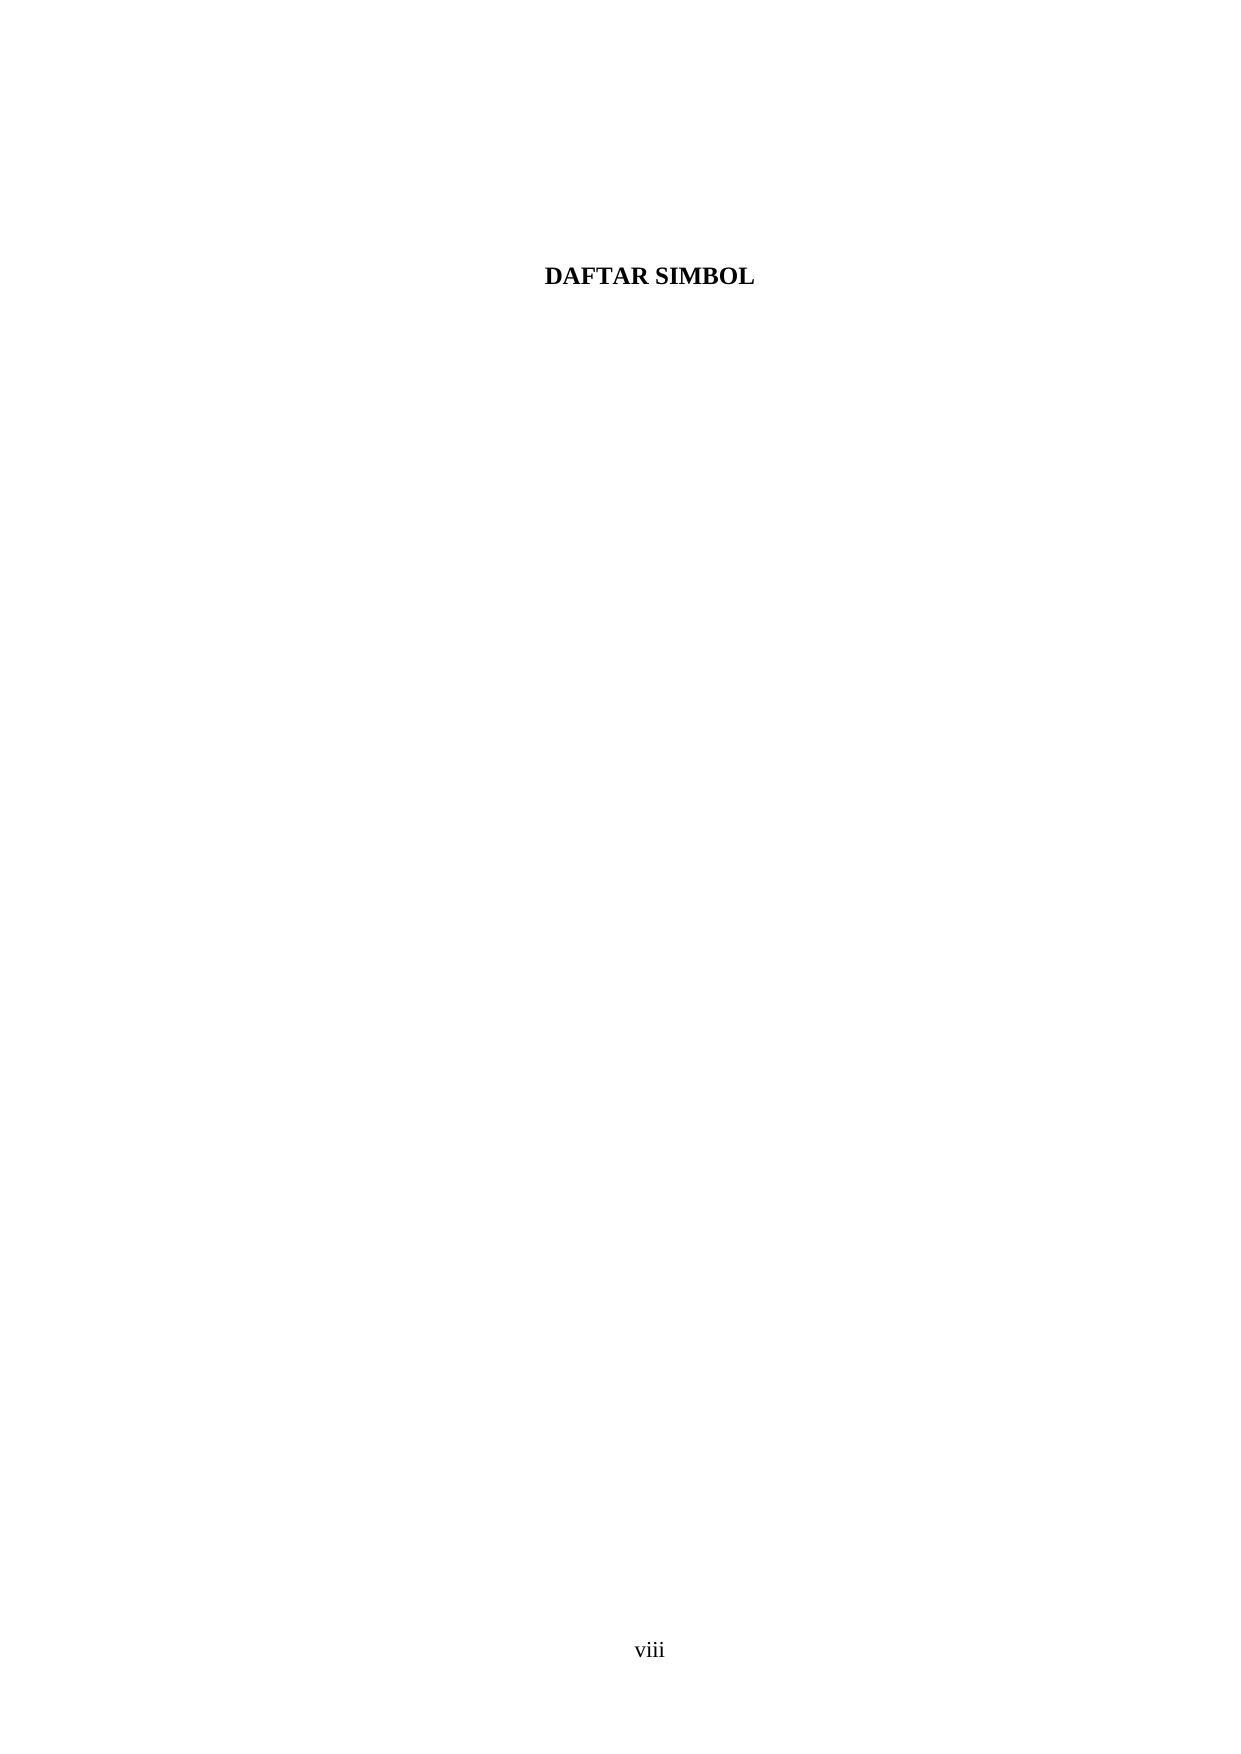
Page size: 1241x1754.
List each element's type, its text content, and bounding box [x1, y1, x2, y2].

subtitle DAFTAR SIMBOL [236, 261, 1063, 290]
